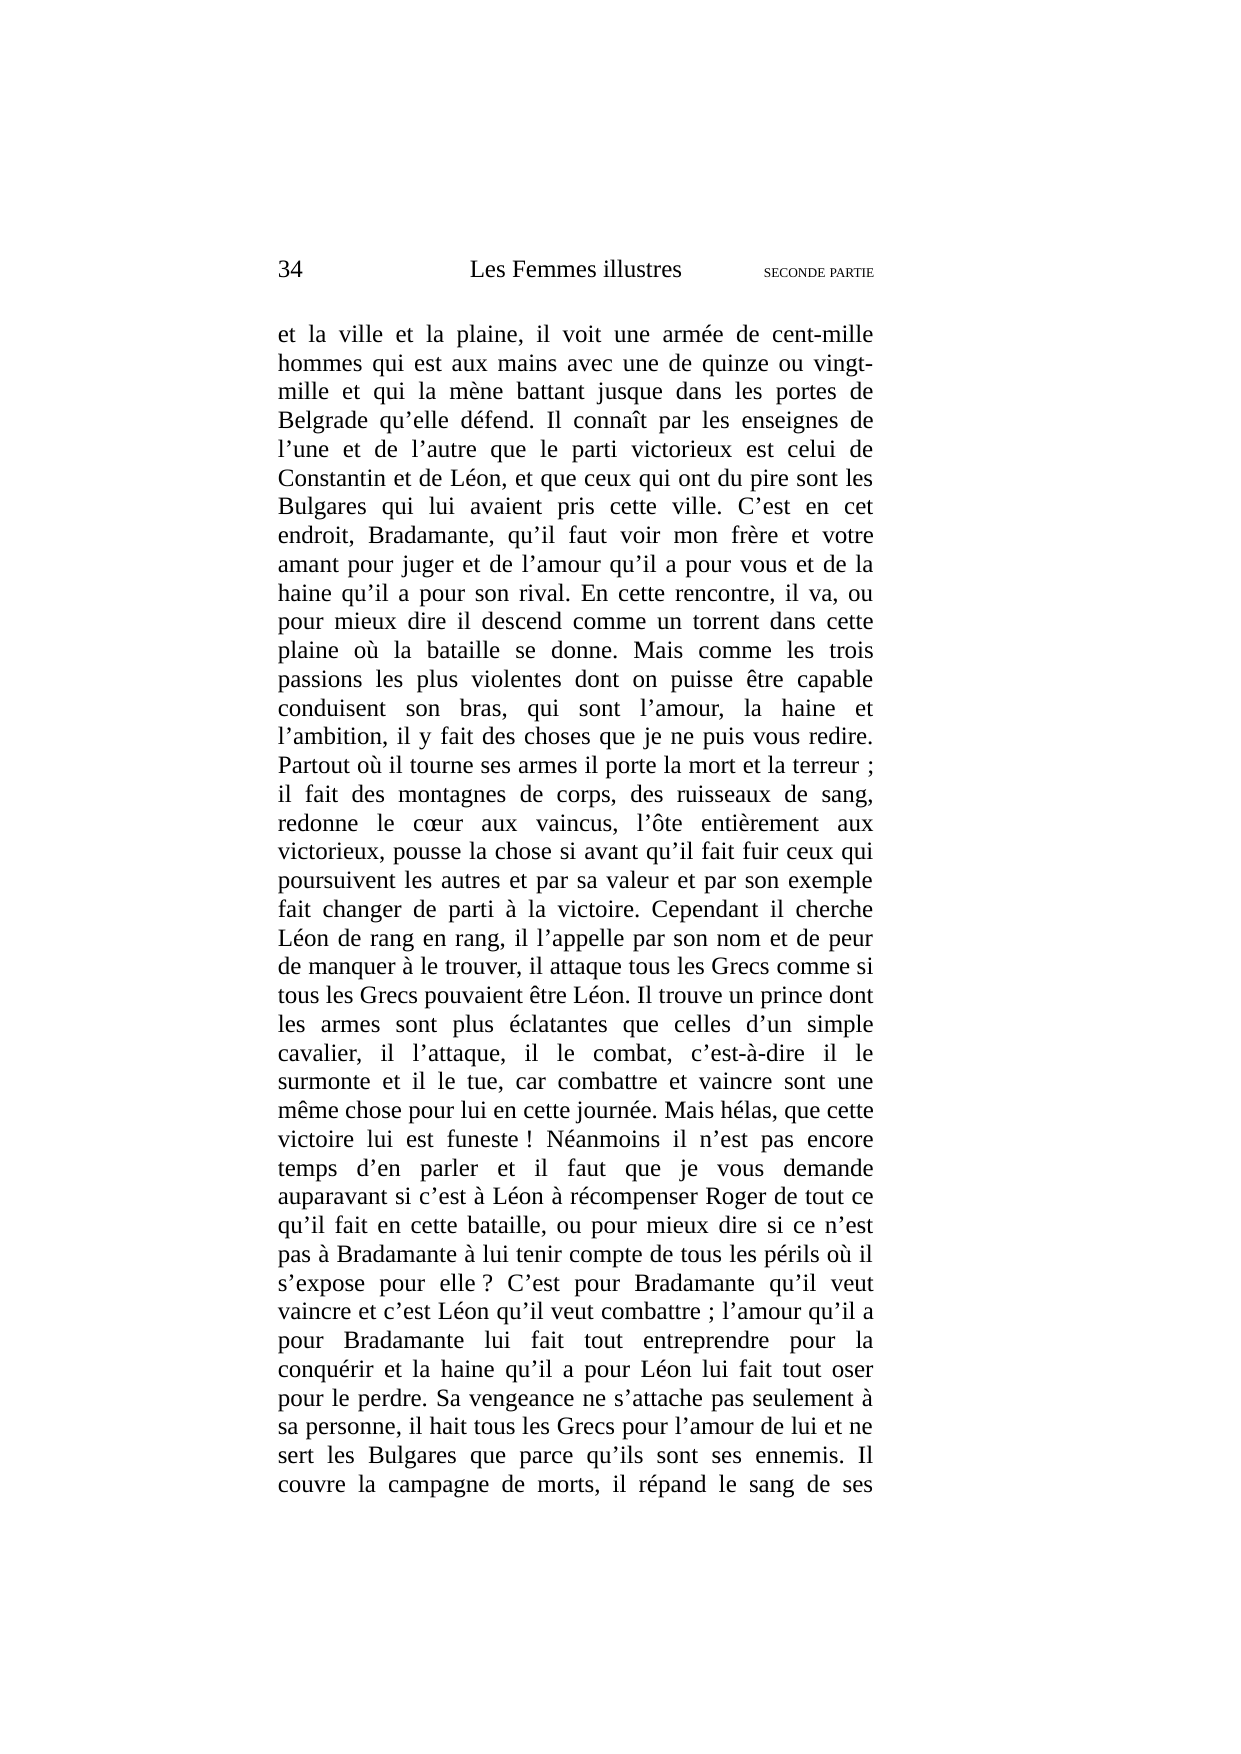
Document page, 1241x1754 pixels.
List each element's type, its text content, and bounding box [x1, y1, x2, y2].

text et la ville et la plaine, il voit une armée de cent-mille hommes qui est aux mains avec une de quinze ou vingt-mille et qui la mène battant jusque dans les portes de Belgrade qu’elle défend. Il connaît par les enseignes de l’une et de l’autre que le parti victorieux est celui de Constantin et de Léon, et que ceux qui ont du pire sont les Bulgares qui lui avaient pris cette ville. C’est en cet endroit, Bradamante, qu’il faut voir mon frère et votre amant pour juger et de l’amour qu’il a pour vous et de la haine qu’il a pour son rival. En cette rencontre, il va, ou pour mieux dire il descend comme un torrent dans cette plaine où la bataille se donne. Mais comme les trois passions les plus violentes dont on puisse être capable conduisent son bras, qui sont l’amour, la haine et l’ambition, il y fait des choses que je ne puis vous redire. Partout où il tourne ses armes il porte la mort et la terreur ; il fait des montagnes de corps, des ruisseaux de sang, redonne le cœur aux vaincus, l’ôte entièrement aux victorieux, pousse la chose si avant qu’il fait fuir ceux qui poursuivent les autres et par sa valeur et par son exemple fait changer de parti à la victoire. Cependant il cherche Léon de rang en rang, il l’appelle par son nom et de peur de manquer à le trouver, il attaque tous les Grecs comme si tous les Grecs pouvaient être Léon. Il trouve un prince dont les armes sont plus éclatantes que celles d’un simple cavalier, il l’attaque, il le combat, c’est-à-dire il le surmonte et il le tue, car combattre et vaincre sont une même chose pour lui en cette journée. Mais hélas, que cette victoire lui est funeste ! Néanmoins il n’est pas encore temps d’en parler et il faut que je vous demande auparavant si c’est à Léon à récompenser Roger de tout ce qu’il fait en cette bataille, ou pour mieux dire si ce n’est pas à Bradamante à lui tenir compte de tous les périls où il s’expose pour elle ? C’est pour Bradamante qu’il veut vaincre et c’est Léon qu’il veut combattre ; l’amour qu’il a pour Bradamante lui fait tout entreprendre pour la conquérir et la haine qu’il a pour Léon lui fait tout oser pour le perdre. Sa vengeance ne s’attache pas seulement à sa personne, il hait tous les Grecs pour l’amour de lui et ne sert les Bulgares que parce qu’ils sont ses ennemis. Il couvre la campagne de morts, il répand le sang de ses [278, 319, 874, 1498]
